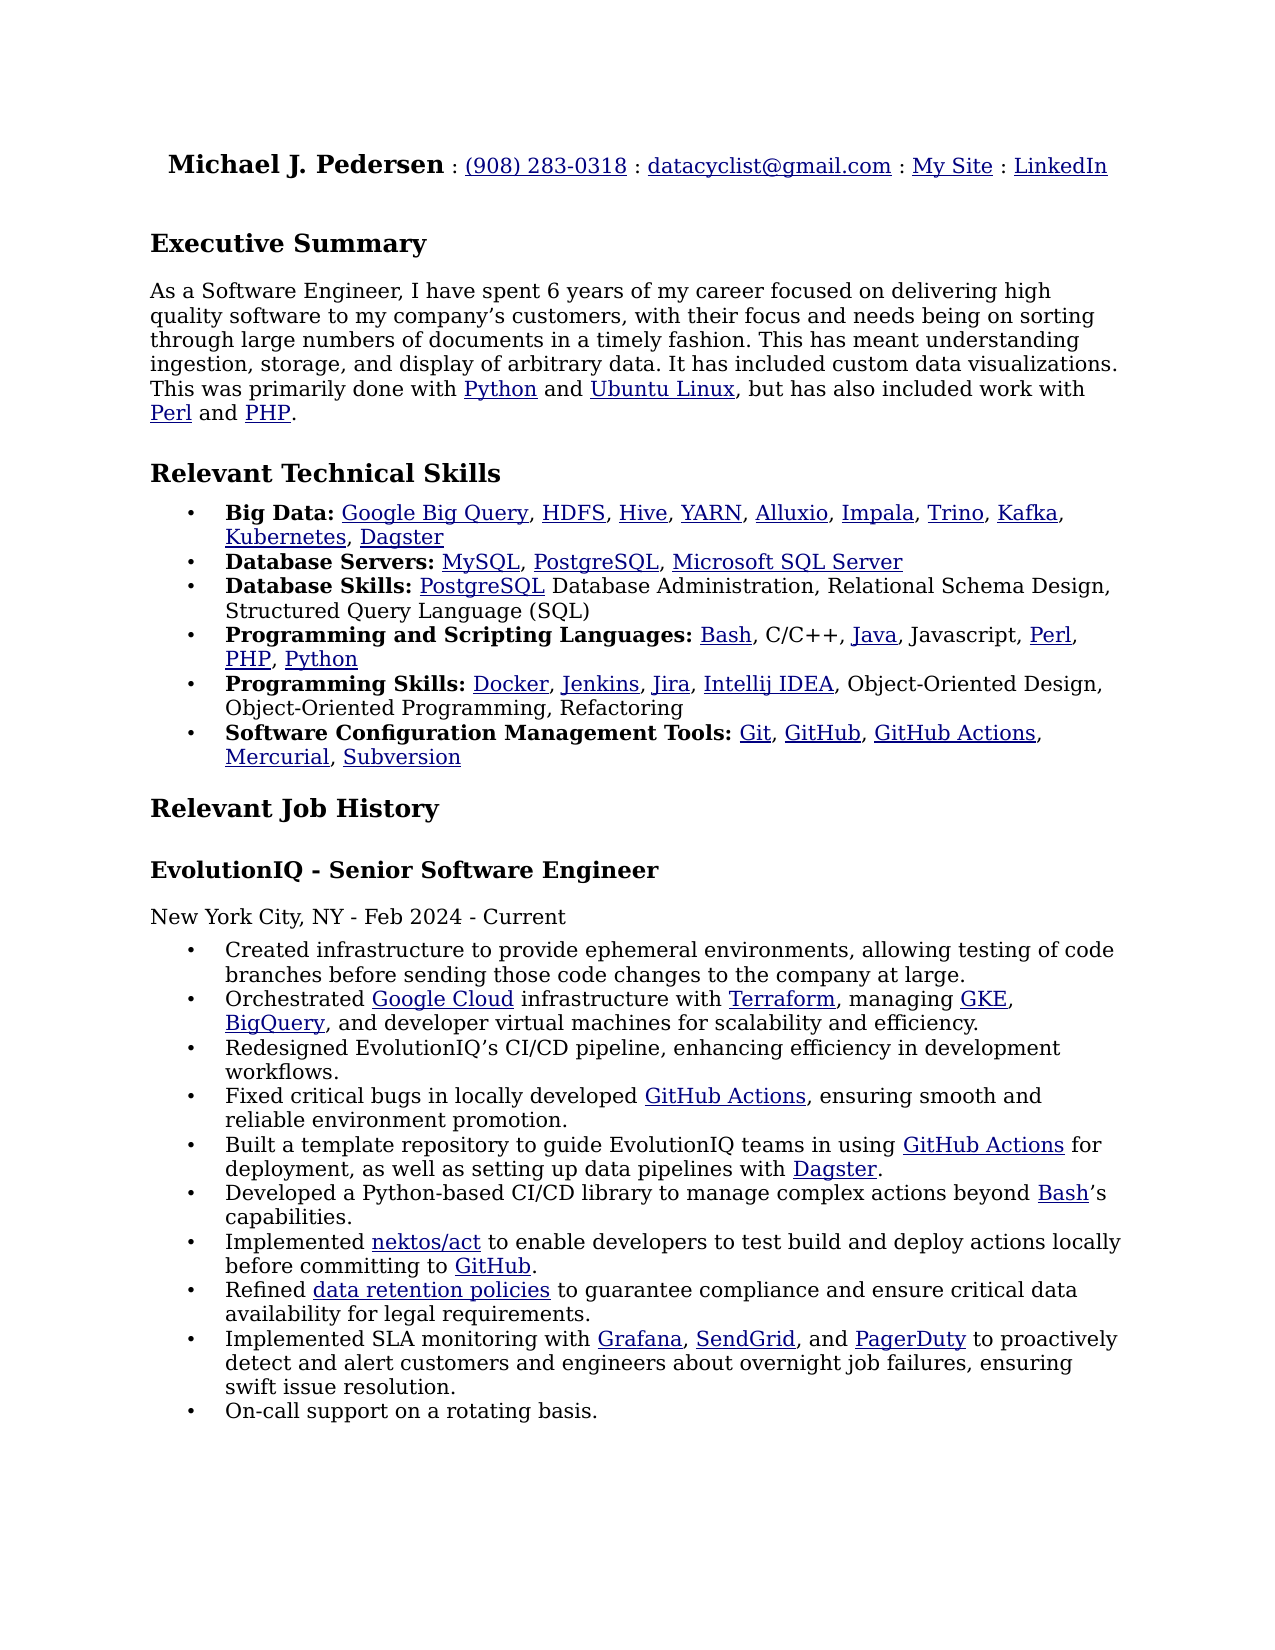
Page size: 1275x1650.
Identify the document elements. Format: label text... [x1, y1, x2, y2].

list Fixed critical bugs in locally developed GitHub Actions, ensuring smooth and reliable environment promotion. [187, 1084, 1125, 1133]
text New York City, NY - Feb 2024 - Current [150, 905, 1125, 929]
list Database Skills: PostgreSQL Database Administration, Relational Schema Design, Structured Query Language (SQL) [187, 574, 1125, 623]
list Programming Skills: Docker, Jenkins, Jira, Intellij IDEA, Object-Oriented Design, Object-Oriented Programming, Refactoring [187, 672, 1125, 720]
list Implemented SLA monitoring with Grafana, SendGrid, and PagerDuty to proactively detect and alert customers and engineers about overnight job failures, ensuring swift issue resolution. [187, 1327, 1125, 1399]
list Programming and Scripting Languages: Bash, C/C++, Java, Javascript, Perl, PHP, Python [187, 623, 1125, 672]
subtitle Relevant Job History [150, 794, 1125, 823]
list Database Servers: MySQL, PostgreSQL, Microsoft SQL Server [187, 550, 1125, 574]
list Created infrastructure to provide ephemeral environments, allowing testing of code branches before sending those code changes to the company at large. [187, 938, 1125, 987]
subtitle Executive Summary [150, 229, 1125, 258]
list On-call support on a rotating basis. [187, 1399, 1125, 1424]
list Refined data retention policies to guarantee compliance and ensure critical data availability for legal requirements. [187, 1278, 1125, 1327]
list Redesigned EvolutionIQ’s CI/CD pipeline, enhancing efficiency in development workflows. [187, 1036, 1125, 1084]
list Orchestrated Google Cloud infrastructure with Terraform, managing GKE, BigQuery, and developer virtual machines for scalability and efficiency. [187, 987, 1125, 1036]
list Big Data: Google Big Query, HDFS, Hive, YARN, Alluxio, Impala, Trino, Kafka, Kubernetes, Dagster [187, 501, 1125, 550]
subtitle EvolutionIQ - Senior Software Engineer [150, 857, 1125, 884]
text As a Software Engineer, I have spent 6 years of my career focused on delivering high quality software to my company’s customers, with their focus and needs being on sorting through large numbers of documents in a timely fashion. This has meant understanding ingestion, storage, and display of arbitrary data. It has included custom data visualizations. This was primarily done with Python and Ubuntu Linux, but has also included work with Perl and PHP. [150, 279, 1125, 425]
list Software Configuration Management Tools: Git, GitHub, GitHub Actions, Mercurial, Subversion [187, 720, 1125, 769]
list Built a template repository to guide EvolutionIQ teams in using GitHub Actions for deployment, as well as setting up data pipelines with Dagster. [187, 1133, 1125, 1181]
subtitle Relevant Technical Skills [150, 459, 1125, 488]
list Implemented nektos/act to enable developers to test build and deploy actions locally before committing to GitHub. [187, 1230, 1125, 1278]
list Developed a Python-based CI/CD library to manage complex actions beyond Bash’s capabilities. [187, 1181, 1125, 1230]
